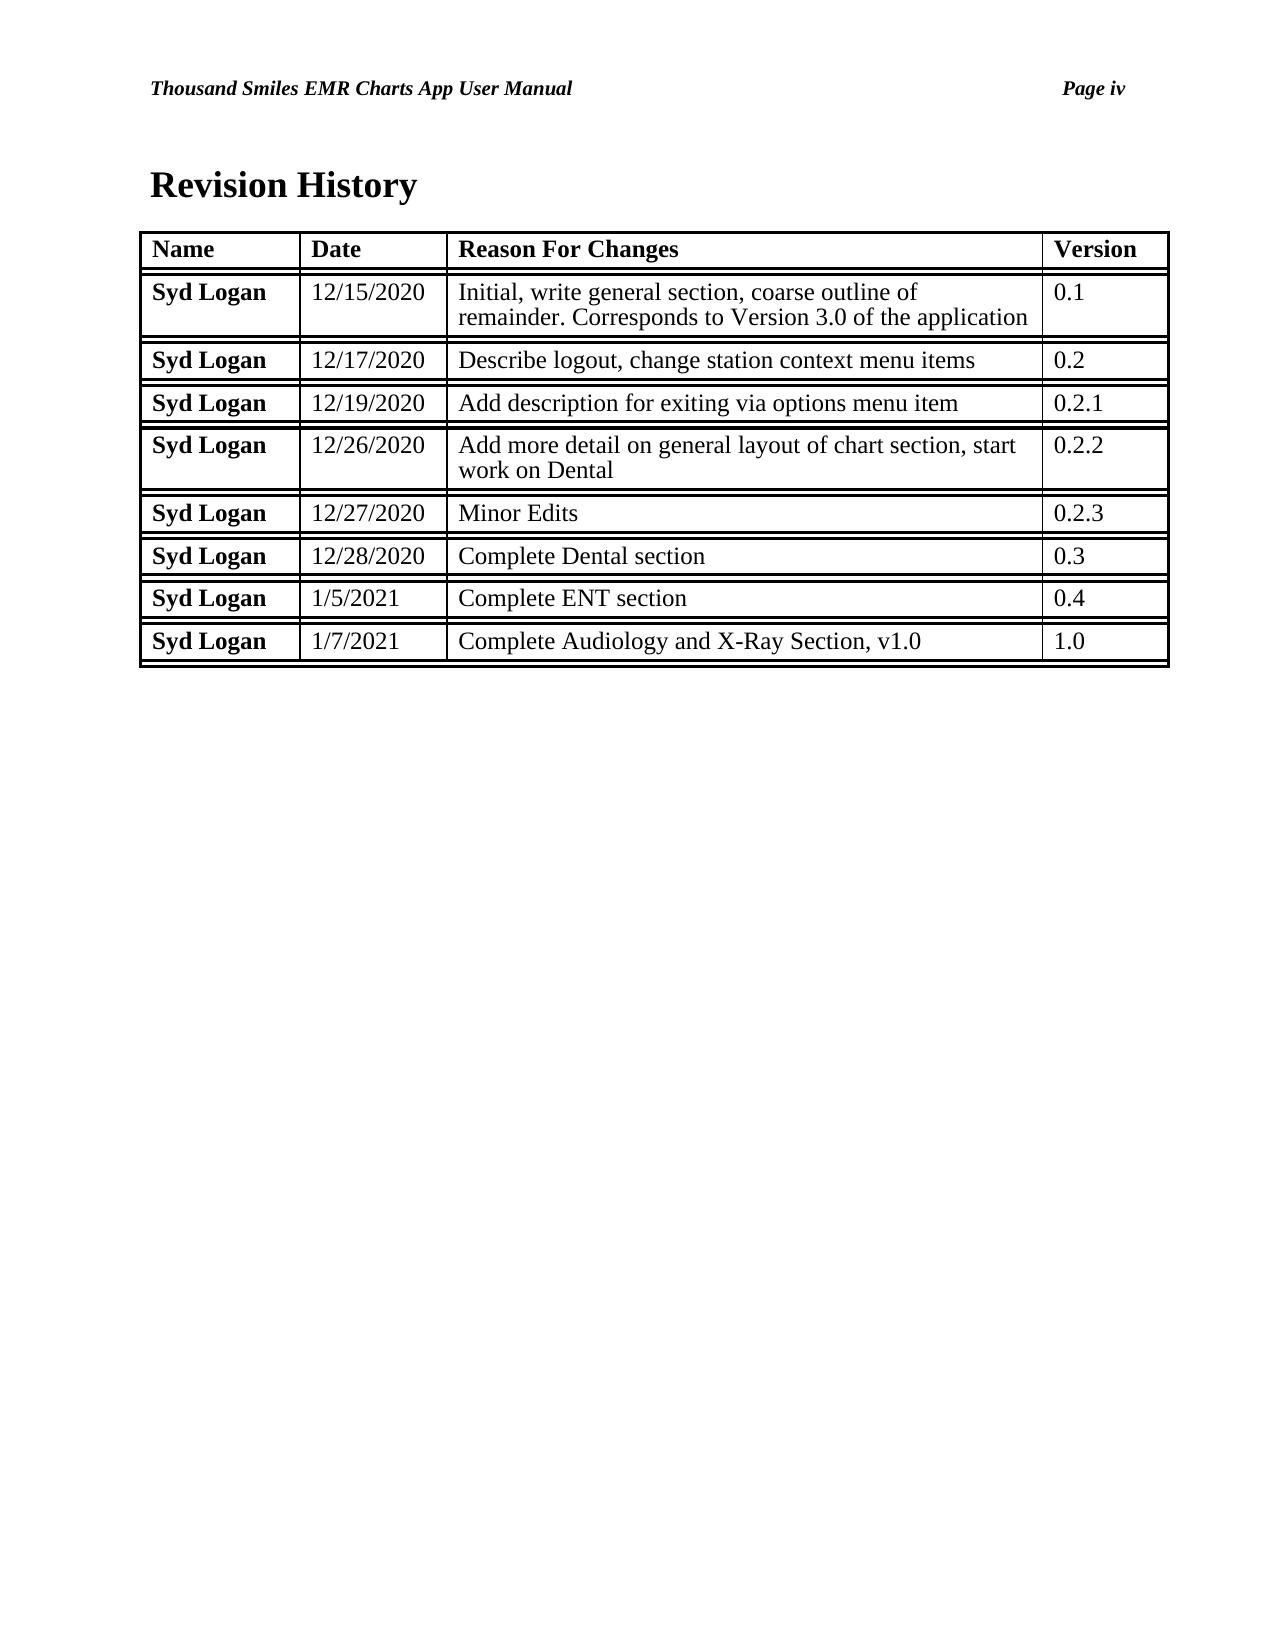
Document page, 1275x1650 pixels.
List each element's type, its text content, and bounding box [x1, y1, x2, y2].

table_cell Syd Logan [142, 344, 299, 377]
table_cell 0.4 [1043, 583, 1167, 616]
table_cell Describe logout, change station context menu items [448, 344, 1042, 377]
table_cell 0.3 [1043, 540, 1167, 573]
table_cell Syd Logan [142, 387, 299, 420]
table_cell Syd Logan [142, 625, 299, 659]
table_cell 0.2.2 [1043, 430, 1167, 488]
table_cell Syd Logan [142, 540, 299, 573]
table_cell 0.2.1 [1043, 387, 1167, 420]
text Revision History [150, 162, 1125, 206]
table_cell Complete ENT section [448, 583, 1042, 616]
table_cell 1/5/2021 [301, 583, 446, 616]
table_cell 0.1 [1043, 276, 1167, 335]
table_cell 0.2 [1043, 344, 1167, 377]
table_cell [142, 576, 299, 580]
table_cell 12/17/2020 [301, 344, 446, 377]
table_cell [448, 576, 1042, 580]
table_cell 12/28/2020 [301, 540, 446, 573]
table_cell Add description for exiting via options menu item [448, 387, 1042, 420]
table_cell 0.2.3 [1043, 497, 1167, 531]
table_header Reason For Changes [448, 234, 1042, 267]
table_header Date [301, 234, 446, 267]
table_cell 1.0 [1043, 625, 1167, 659]
table_cell Complete Audiology and X-Ray Section, v1.0 [448, 625, 1042, 659]
table_cell 12/19/2020 [301, 387, 446, 420]
table_cell 12/15/2020 [301, 276, 446, 335]
table_cell Syd Logan [142, 497, 299, 531]
table_cell Syd Logan [142, 276, 299, 335]
table_cell 12/26/2020 [301, 430, 446, 488]
table_header Version [1043, 234, 1167, 267]
table_cell Initial, write general section, coarse outline of remainder. Corresponds to Version 3.0 of the application [448, 276, 1042, 335]
table_cell 12/27/2020 [301, 497, 446, 531]
table_cell 1/7/2021 [301, 625, 446, 659]
table_cell Minor Edits [448, 497, 1042, 531]
table_cell Add more detail on general layout of chart section, start work on Dental [448, 430, 1042, 488]
table_cell [301, 576, 446, 580]
table_cell [1043, 576, 1167, 580]
table_cell Syd Logan [142, 430, 299, 488]
table_header Name [142, 234, 299, 267]
table_cell Syd Logan [142, 583, 299, 616]
table_cell Complete Dental section [448, 540, 1042, 573]
